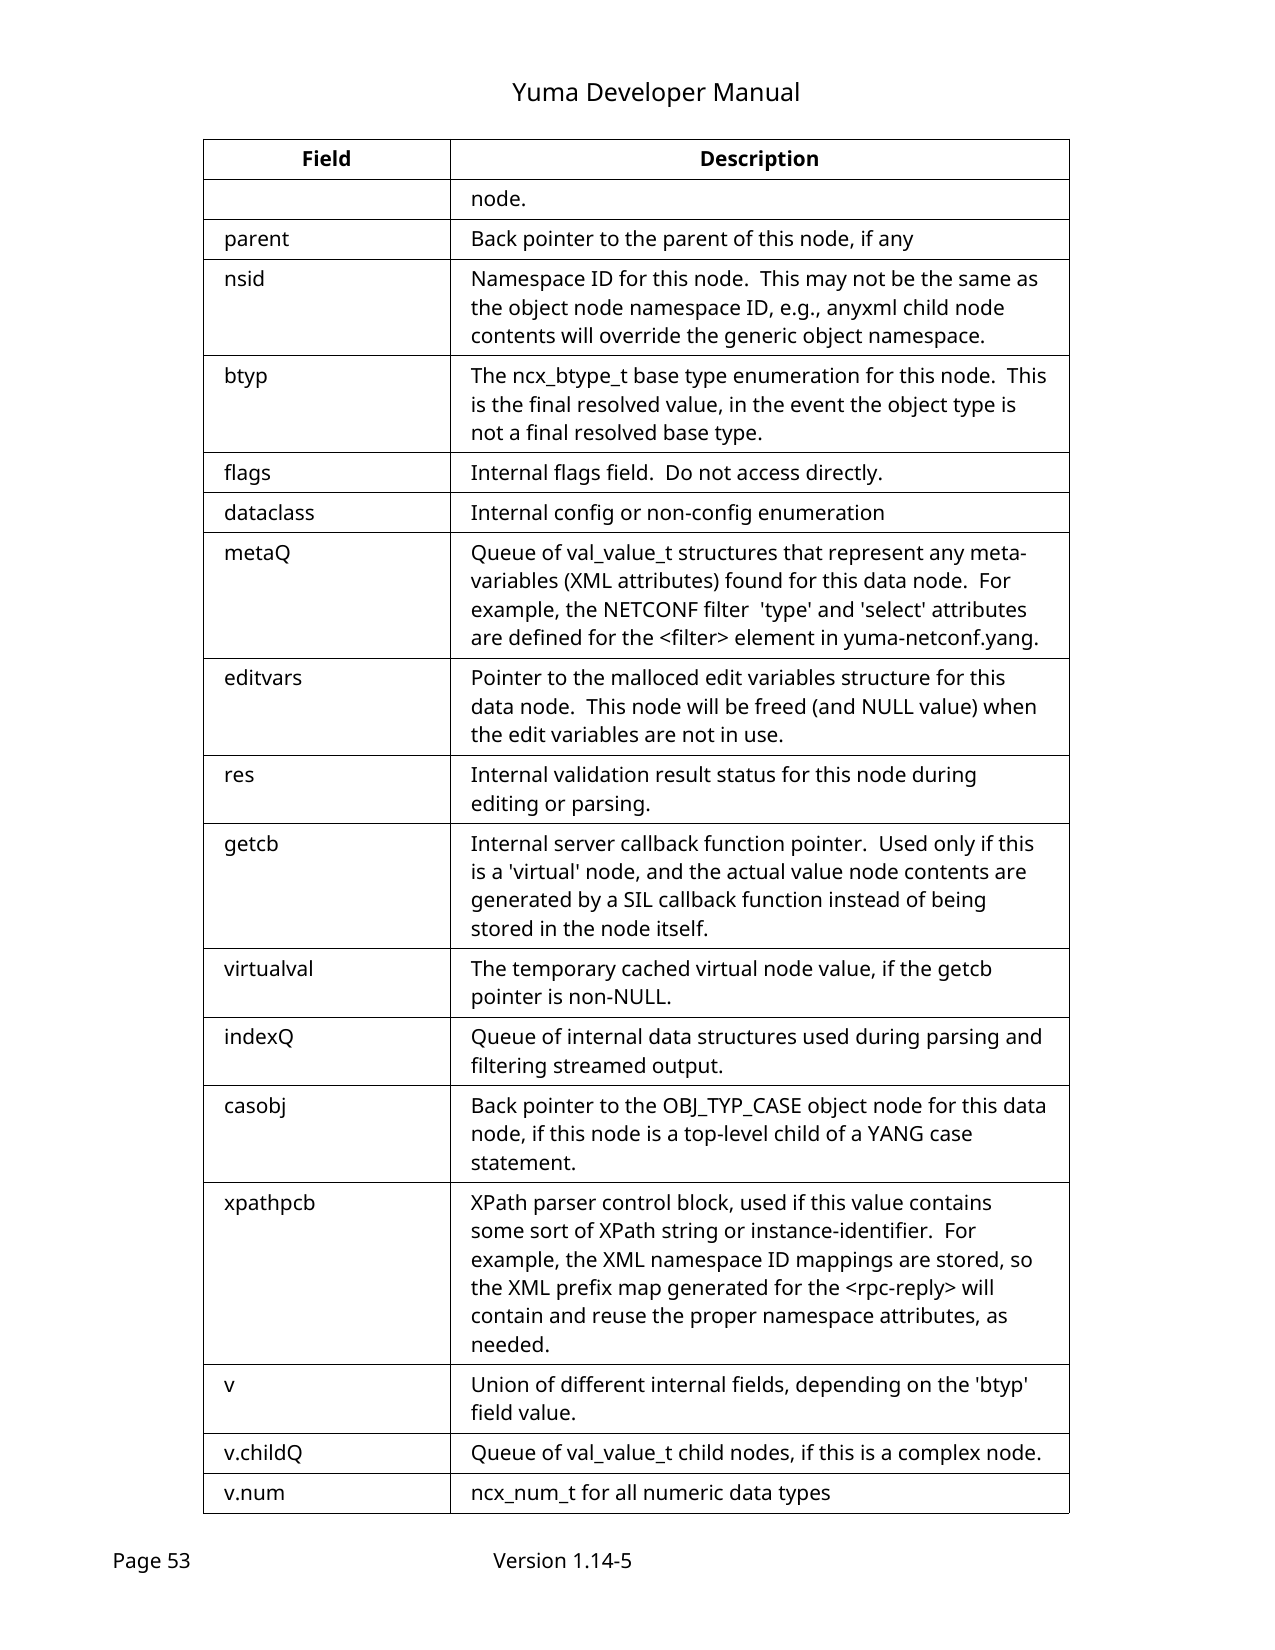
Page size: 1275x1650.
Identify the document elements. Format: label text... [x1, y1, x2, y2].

table_cell res [204, 756, 450, 823]
table_cell ncx_num_t for all numeric data types [451, 1474, 1069, 1513]
table_cell Namespace ID for this node. This may not be the same as the object node namespace ID, e.g., anyxml child node contents will override the generic object namespace. [451, 260, 1069, 355]
table_cell nsid [204, 260, 450, 355]
table_cell btyp [204, 356, 450, 452]
table_cell flags [204, 453, 450, 492]
table_cell [204, 180, 450, 218]
table_cell editvars [204, 659, 450, 754]
table_cell dataclass [204, 493, 450, 532]
table_cell Queue of val_value_t child nodes, if this is a complex node. [451, 1434, 1069, 1473]
table_cell xpathpcb [204, 1183, 450, 1364]
table_cell v [204, 1365, 450, 1433]
table_cell Internal config or non-config enumeration [451, 493, 1069, 532]
table_cell Internal flags field. Do not access directly. [451, 453, 1069, 492]
table_header Description [451, 140, 1069, 178]
table_cell indexQ [204, 1018, 450, 1085]
table_cell Queue of internal data structures used during parsing and filtering streamed output. [451, 1018, 1069, 1085]
table_cell v.childQ [204, 1434, 450, 1473]
table_cell v.num [204, 1474, 450, 1513]
table_cell getcb [204, 824, 450, 948]
table_cell Internal server callback function pointer. Used only if this is a 'virtual' node, and the actual value node contents are generated by a SIL callback function instead of being stored in the node itself. [451, 824, 1069, 948]
table_cell casobj [204, 1086, 450, 1182]
table_cell Back pointer to the parent of this node, if any [451, 220, 1069, 258]
table_cell XPath parser control block, used if this value contains some sort of XPath string or instance-identifier. For example, the XML namespace ID mappings are stored, so the XML prefix map generated for the <rpc-reply> will contain and reuse the proper namespace attributes, as needed. [451, 1183, 1069, 1364]
table_cell metaQ [204, 533, 450, 658]
table_header Field [204, 140, 450, 178]
table_cell Union of different internal fields, depending on the 'btyp' field value. [451, 1365, 1069, 1433]
table_cell Pointer to the malloced edit variables structure for this data node. This node will be freed (and NULL value) when the edit variables are not in use. [451, 659, 1069, 754]
table_cell The temporary cached virtual node value, if the getcb pointer is non-NULL. [451, 949, 1069, 1017]
table_cell parent [204, 220, 450, 258]
table_cell The ncx_btype_t base type enumeration for this node. This is the final resolved value, in the event the object type is not a final resolved base type. [451, 356, 1069, 452]
table_cell Internal validation result status for this node during editing or parsing. [451, 756, 1069, 823]
table_cell Queue of val_value_t structures that represent any meta-variables (XML attributes) found for this data node. For example, the NETCONF filter 'type' and 'select' attributes are defined for the <filter> element in yuma-netconf.yang. [451, 533, 1069, 658]
table_cell virtualval [204, 949, 450, 1017]
table_cell node. [451, 180, 1069, 218]
table_cell Back pointer to the OBJ_TYP_CASE object node for this data node, if this node is a top-level child of a YANG case statement. [451, 1086, 1069, 1182]
